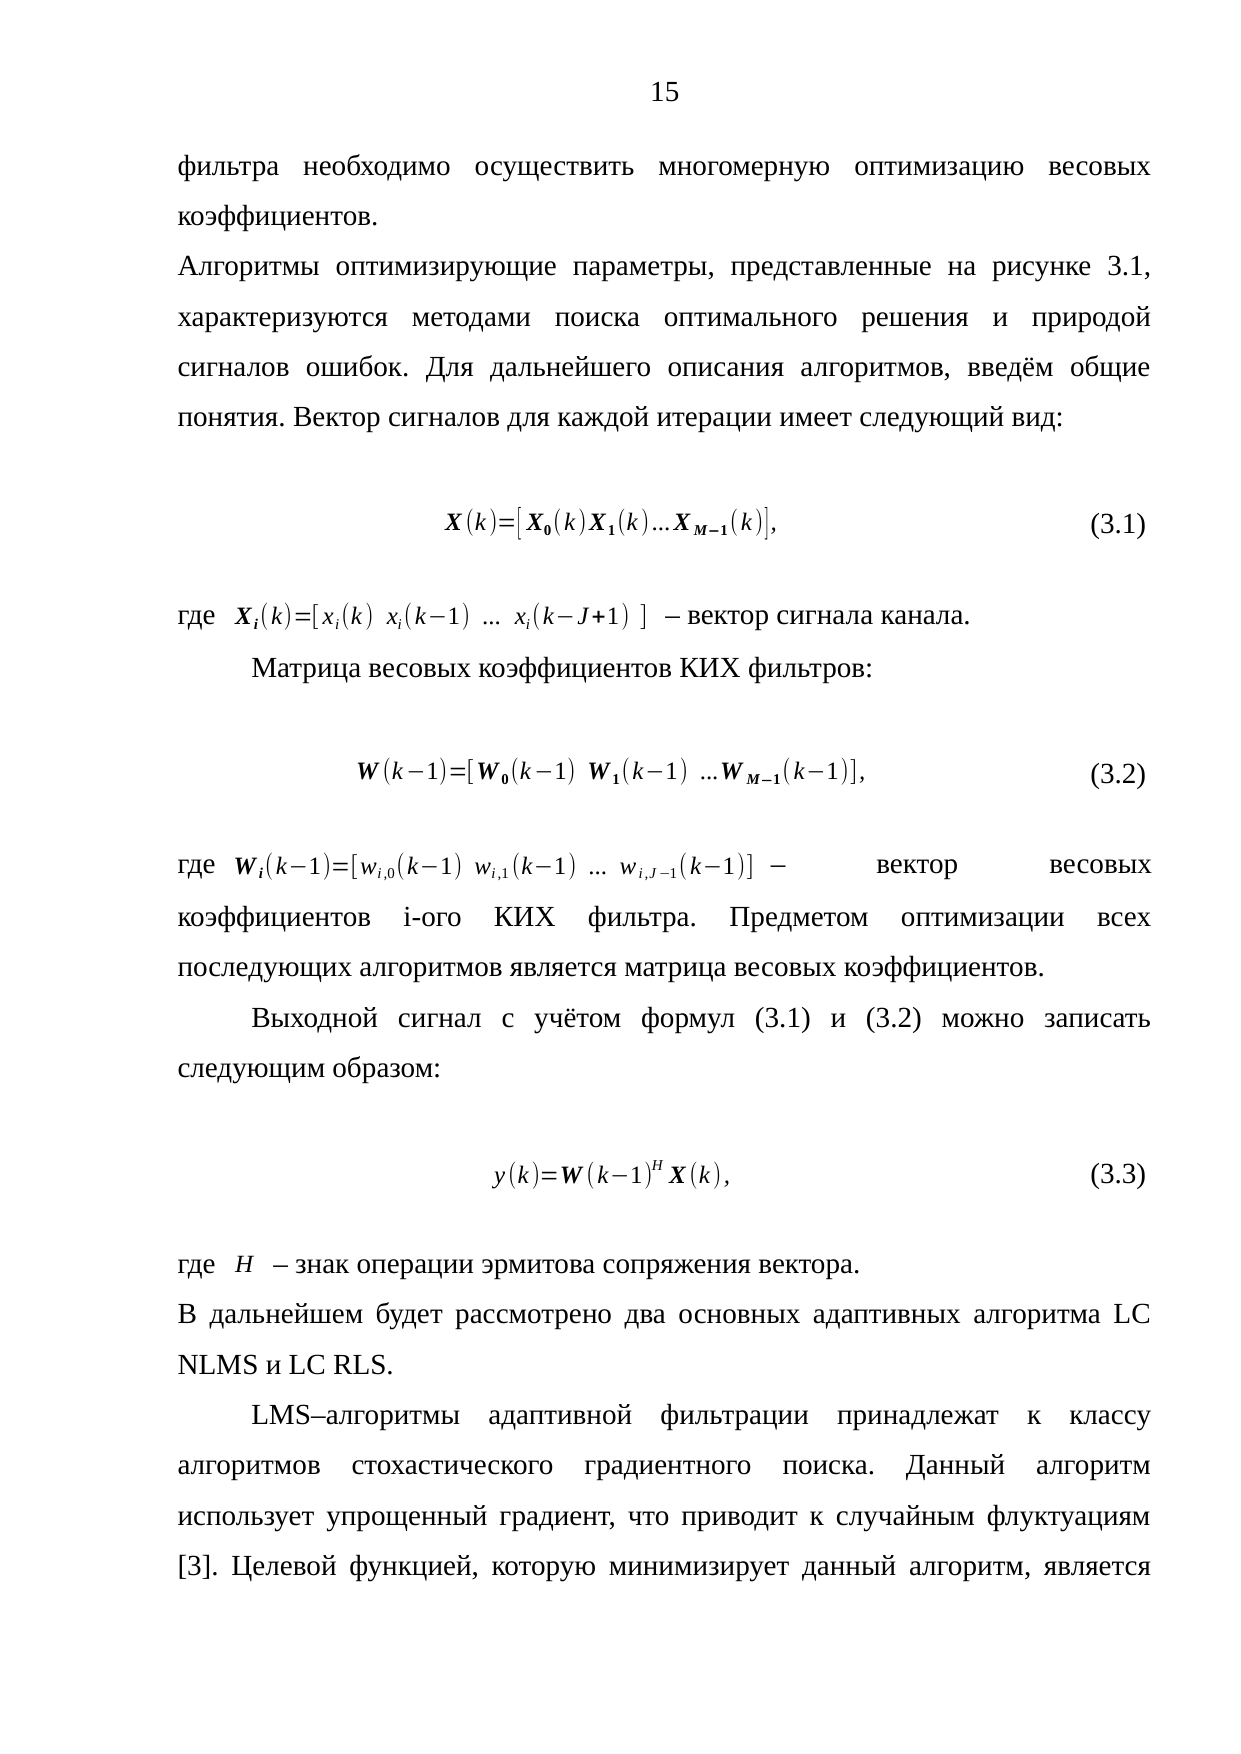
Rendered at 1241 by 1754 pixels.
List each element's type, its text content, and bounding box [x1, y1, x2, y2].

table_header (3.3) [1043, 1151, 1152, 1196]
text LMS–алгоритмы адаптивной фильтрации принадлежат к классу алгоритмов стохастического градиентного поиска. Данный алгоритм использует упрощенный градиент, что приводит к случайным флуктуациям [3]. Целевой функцией, которую минимизирует данный алгоритм, является [177, 1397, 1152, 1582]
table_header [177, 751, 1043, 796]
table_header [177, 1151, 1043, 1196]
table_header [177, 500, 1043, 547]
text фильтра необходимо осуществить многомерную оптимизацию весовых коэффициентов. [177, 148, 1152, 232]
text В дальнейшем будет рассмотрено два основных адаптивных алгоритма LC NLMS и LC RLS. [177, 1296, 1152, 1380]
text где– знак операции эрмитова сопряжения вектора. [177, 1246, 1152, 1280]
text Матрица весовых коэффициентов КИХ фильтров: [177, 650, 1152, 684]
table_header (3.2) [1043, 751, 1152, 796]
table_header (3.1) [1043, 500, 1152, 547]
text где– вектор сигнала канала. [177, 597, 1152, 633]
text Выходной сигнал с учётом формул (3.1) и (3.2) можно записать следующим образом: [177, 1000, 1152, 1084]
text Алгоритмы оптимизирующие параметры, представленные на рисунке 3.1, характеризуются методами поиска оптимального решения и природой сигналов ошибок. Для дальнейшего описания алгоритмов, введём общие понятия. Вектор сигналов для каждой итерации имеет следующий вид: [177, 248, 1152, 433]
text где– вектор весовых коэффициентов i-ого КИХ фильтра. Предметом оптимизации всех последующих алгоритмов является матрица весовых коэффициентов. [177, 846, 1152, 983]
